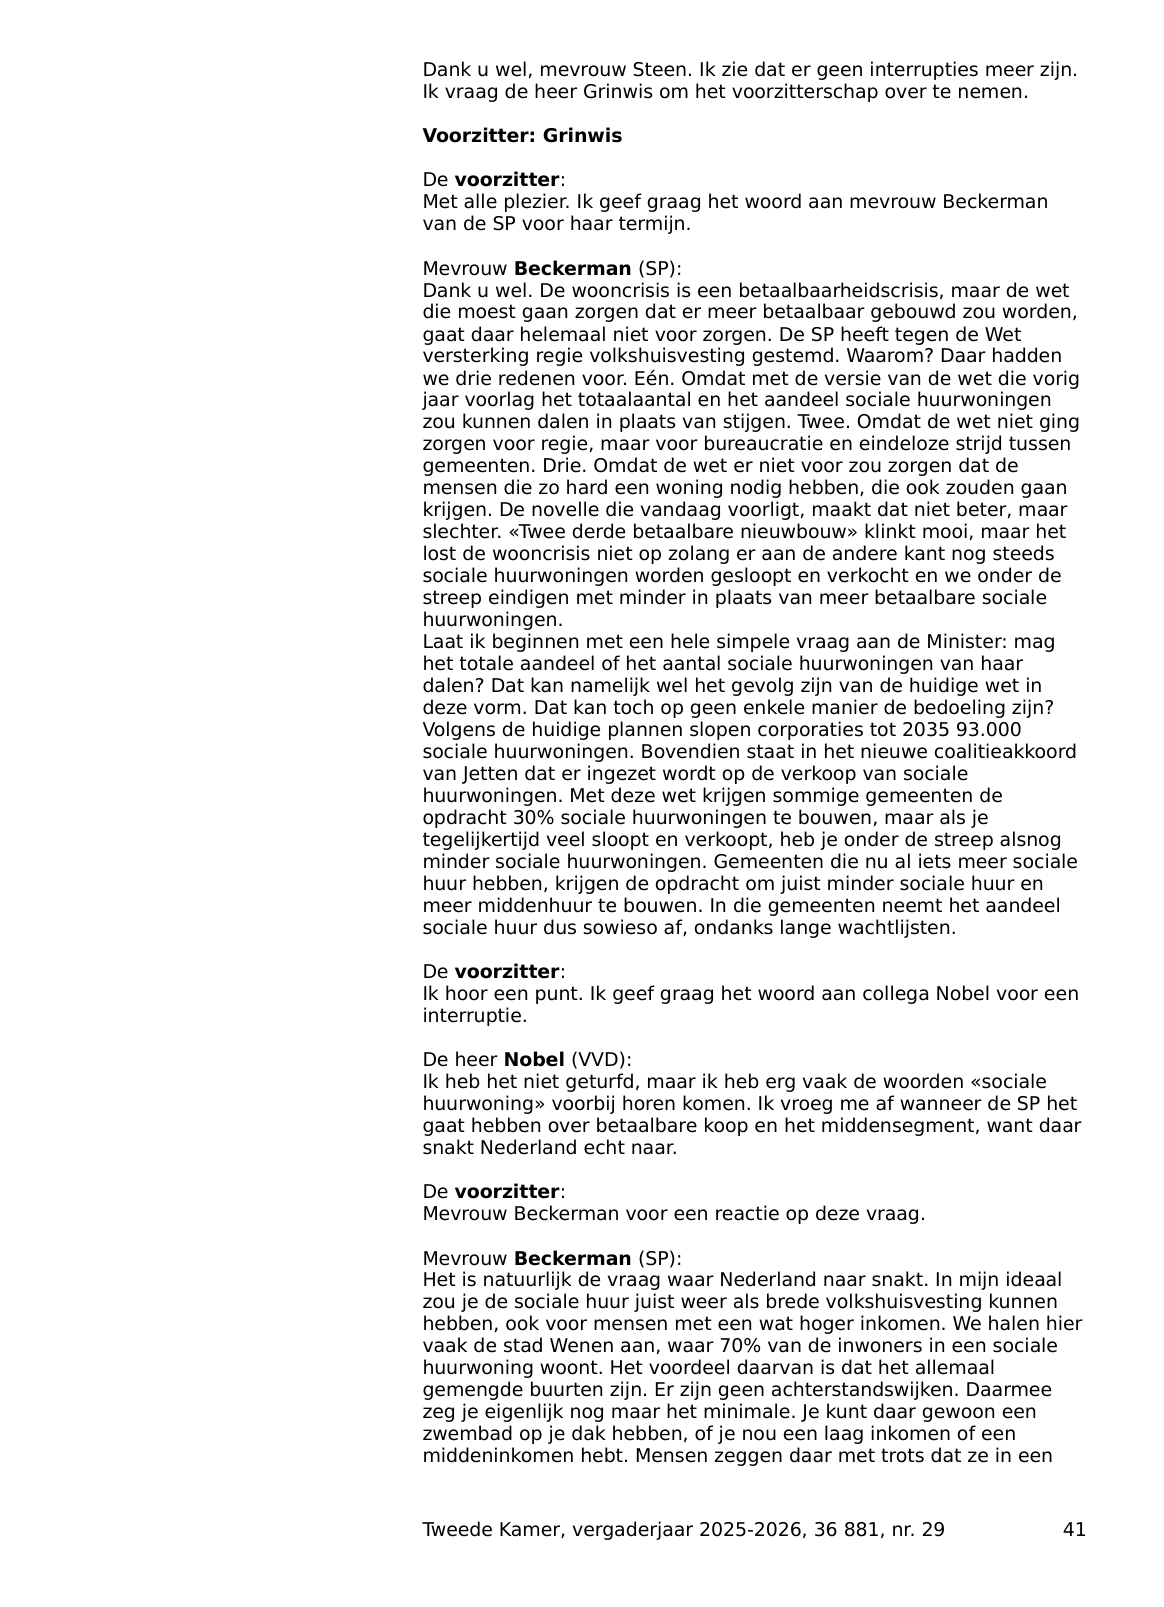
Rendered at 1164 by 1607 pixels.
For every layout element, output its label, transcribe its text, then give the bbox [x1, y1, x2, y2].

text Het is natuurlijk de vraag waar Nederland naar snakt. In mijn ideaal zou je de sociale huur juist weer als brede volkshuisvesting kunnen hebben, ook voor mensen met een wat hoger inkomen. We halen hier vaak de stad Wenen aan, waar 70% van de inwoners in een sociale huurwoning woont. Het voordeel daarvan is dat het allemaal gemengde buurten zijn. Er zijn geen achterstandswijken. Daarmee zeg je eigenlijk nog maar het minimale. Je kunt daar gewoon een zwembad op je dak hebben, of je nou een laag inkomen of een middeninkomen hebt. Mensen zeggen daar met trots dat ze in een [422, 1269, 1087, 1467]
text Voorzitter: Grinwis [422, 125, 1087, 147]
text Mevrouw Beckerman (SP): [422, 257, 1087, 279]
text Mevrouw Beckerman voor een reactie op deze vraag. [422, 1203, 1087, 1225]
text De voorzitter: [422, 961, 1087, 983]
text Met alle plezier. Ik geef graag het woord aan mevrouw Beckerman van de SP voor haar termijn. [422, 191, 1087, 235]
text Mevrouw Beckerman (SP): [422, 1247, 1087, 1269]
text Laat ik beginnen met een hele simpele vraag aan de Minister: mag het totale aandeel of het aantal sociale huurwoningen van haar dalen? Dat kan namelijk wel het gevolg zijn van de huidige wet in deze vorm. Dat kan toch op geen enkele manier de bedoeling zijn? Volgens de huidige plannen slopen corporaties tot 2035 93.000 sociale huurwoningen. Bovendien staat in het nieuwe coalitieakkoord van Jetten dat er ingezet wordt op de verkoop van sociale huurwoningen. Met deze wet krijgen sommige gemeenten de opdracht 30% sociale huurwoningen te bouwen, maar als je tegelijkertijd veel sloopt en verkoopt, heb je onder de streep alsnog minder sociale huurwoningen. Gemeenten die nu al iets meer sociale huur hebben, krijgen de opdracht om juist minder sociale huur en meer middenhuur te bouwen. In die gemeenten neemt het aandeel sociale huur dus sowieso af, ondanks lange wachtlijsten. [422, 631, 1087, 939]
text Dank u wel, mevrouw Steen. Ik zie dat er geen interrupties meer zijn. Ik vraag de heer Grinwis om het voorzitterschap over te nemen. [422, 59, 1087, 103]
text De voorzitter: [422, 1181, 1087, 1203]
text Ik hoor een punt. Ik geef graag het woord aan collega Nobel voor een interruptie. [422, 983, 1087, 1027]
text Ik heb het niet geturfd, maar ik heb erg vaak de woorden «sociale huurwoning» voorbij horen komen. Ik vroeg me af wanneer de SP het gaat hebben over betaalbare koop en het middensegment, want daar snakt Nederland echt naar. [422, 1071, 1087, 1159]
text Dank u wel. De wooncrisis is een betaalbaarheidscrisis, maar de wet die moest gaan zorgen dat er meer betaalbaar gebouwd zou worden, gaat daar helemaal niet voor zorgen. De SP heeft tegen de Wet versterking regie volkshuisvesting gestemd. Waarom? Daar hadden we drie redenen voor. Eén. Omdat met de versie van de wet die vorig jaar voorlag het totaalaantal en het aandeel sociale huurwoningen zou kunnen dalen in plaats van stijgen. Twee. Omdat de wet niet ging zorgen voor regie, maar voor bureaucratie en eindeloze strijd tussen gemeenten. Drie. Omdat de wet er niet voor zou zorgen dat de mensen die zo hard een woning nodig hebben, die ook zouden gaan krijgen. De novelle die vandaag voorligt, maakt dat niet beter, maar slechter. «Twee derde betaalbare nieuwbouw» klinkt mooi, maar het lost de wooncrisis niet op zolang er aan de andere kant nog steeds sociale huurwoningen worden gesloopt en verkocht en we onder de streep eindigen met minder in plaats van meer betaalbare sociale huurwoningen. [422, 279, 1087, 631]
text De heer Nobel (VVD): [422, 1049, 1087, 1071]
text De voorzitter: [422, 169, 1087, 191]
